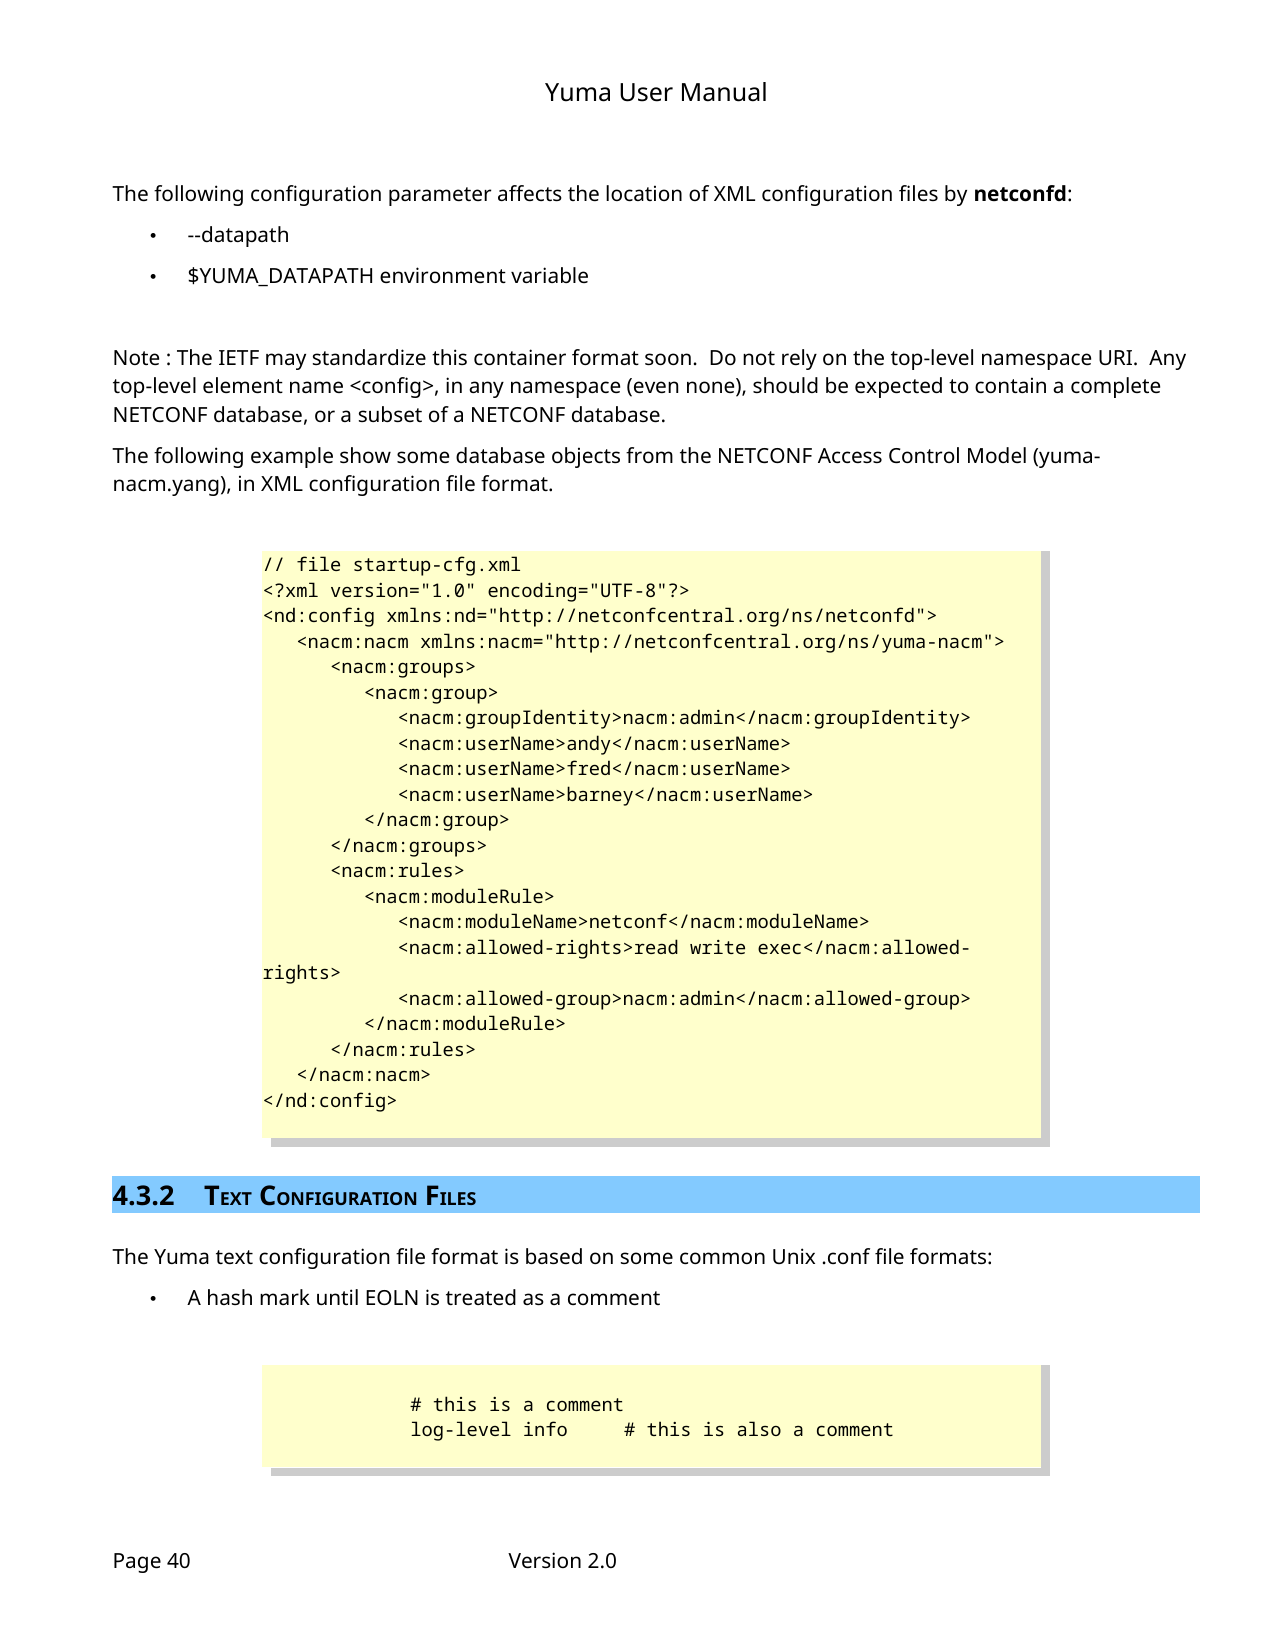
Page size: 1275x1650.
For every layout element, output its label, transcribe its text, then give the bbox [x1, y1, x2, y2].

text </nacm:moduleRule> [262, 1011, 1041, 1036]
list --datapath [150, 220, 1200, 249]
list $YUMA_DATAPATH environment variable [150, 261, 1200, 290]
text log-level info # this is also a comment [262, 1416, 1041, 1442]
text <nd:config xmlns:nd="http://netconfcentral.org/ns/netconfd"> [262, 602, 1041, 628]
text Note : The IETF may standardize this container format soon. Do not rely on the top-level namespace URI. Any top-level element name <config>, in any namespace (even none), should be expected to contain a complete NETCONF database, or a subset of a NETCONF database. [112, 343, 1200, 428]
text <nacm:group> [262, 679, 1041, 704]
list A hash mark until EOLN is treated as a comment [150, 1283, 1200, 1312]
text <nacm:moduleRule> [262, 883, 1041, 909]
text </nacm:nacm> [262, 1062, 1041, 1087]
text </nacm:group> [262, 807, 1041, 832]
text </nacm:groups> [262, 832, 1041, 858]
text The following example show some database objects from the NETCONF Access Control Model (yuma-nacm.yang), in XML configuration file format. [112, 441, 1200, 498]
text <nacm:groupIdentity>nacm:admin</nacm:groupIdentity> [262, 704, 1041, 730]
text The Yuma text configuration file format is based on some common Unix .conf file formats: [112, 1242, 1200, 1271]
text <nacm:groups> [262, 653, 1041, 679]
text <?xml version="1.0" encoding="UTF-8"?> [262, 577, 1041, 602]
text </nd:config> [262, 1087, 1041, 1113]
text <nacm:moduleName>netconf</nacm:moduleName> [262, 909, 1041, 934]
text # this is a comment [262, 1391, 1041, 1416]
text <nacm:nacm xmlns:nacm="http://netconfcentral.org/ns/yuma-nacm"> [262, 628, 1041, 653]
text <nacm:userName>fred</nacm:userName> [262, 756, 1041, 781]
text <nacm:userName>andy</nacm:userName> [262, 730, 1041, 756]
text <nacm:allowed-rights>read write exec</nacm:allowed-rights> [262, 934, 1041, 985]
text <nacm:allowed-group>nacm:admin</nacm:allowed-group> [262, 985, 1041, 1011]
text </nacm:rules> [262, 1036, 1041, 1062]
text // file startup-cfg.xml [262, 551, 1041, 577]
text <nacm:userName>barney</nacm:userName> [262, 781, 1041, 807]
text <nacm:rules> [262, 858, 1041, 883]
text The following configuration parameter affects the location of XML configuration files by netconfd: [112, 179, 1200, 208]
subtitle Text Configuration Files [112, 1176, 1200, 1213]
